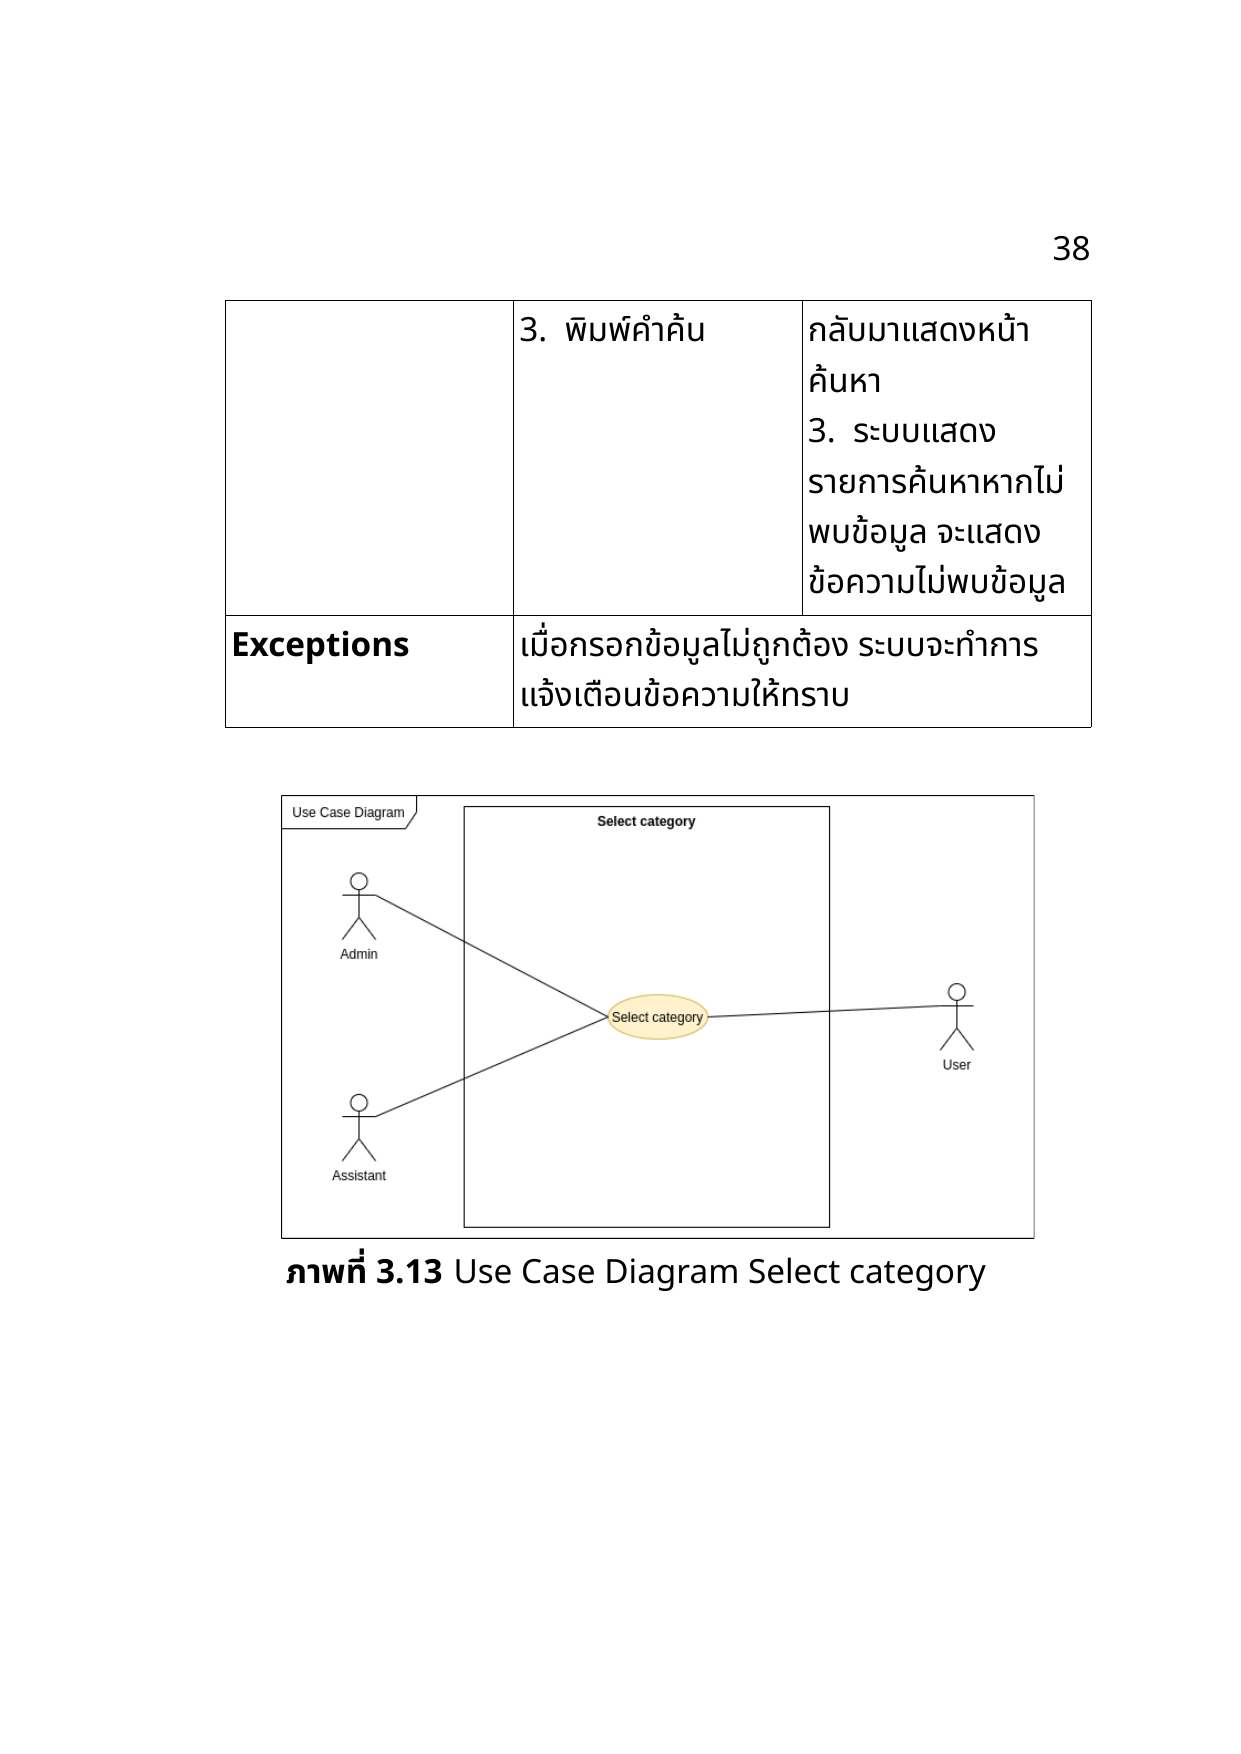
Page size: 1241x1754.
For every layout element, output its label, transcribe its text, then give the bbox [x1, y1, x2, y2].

table_cell เมื่อกรอกข้อมูลไม่ถูกต้อง ระบบจะทำการแจ้งเตือนข้อความให้ทราบ [514, 616, 1091, 727]
picture [281, 795, 1035, 1239]
table_cell Exceptions [226, 616, 513, 727]
table_cell 3. พิมพ์คำค้น [514, 301, 802, 615]
text ภาพที่ 3.13 Use Case Diagram Select category [225, 1239, 1091, 1298]
table_cell กลับมาแสดงหน้าค้นหา 3. ระบบแสดงรายการค้นหาหากไม่พบข้อมูล จะแสดงข้อความไม่พบข้อมูล [803, 301, 1091, 615]
table_cell [226, 301, 513, 615]
